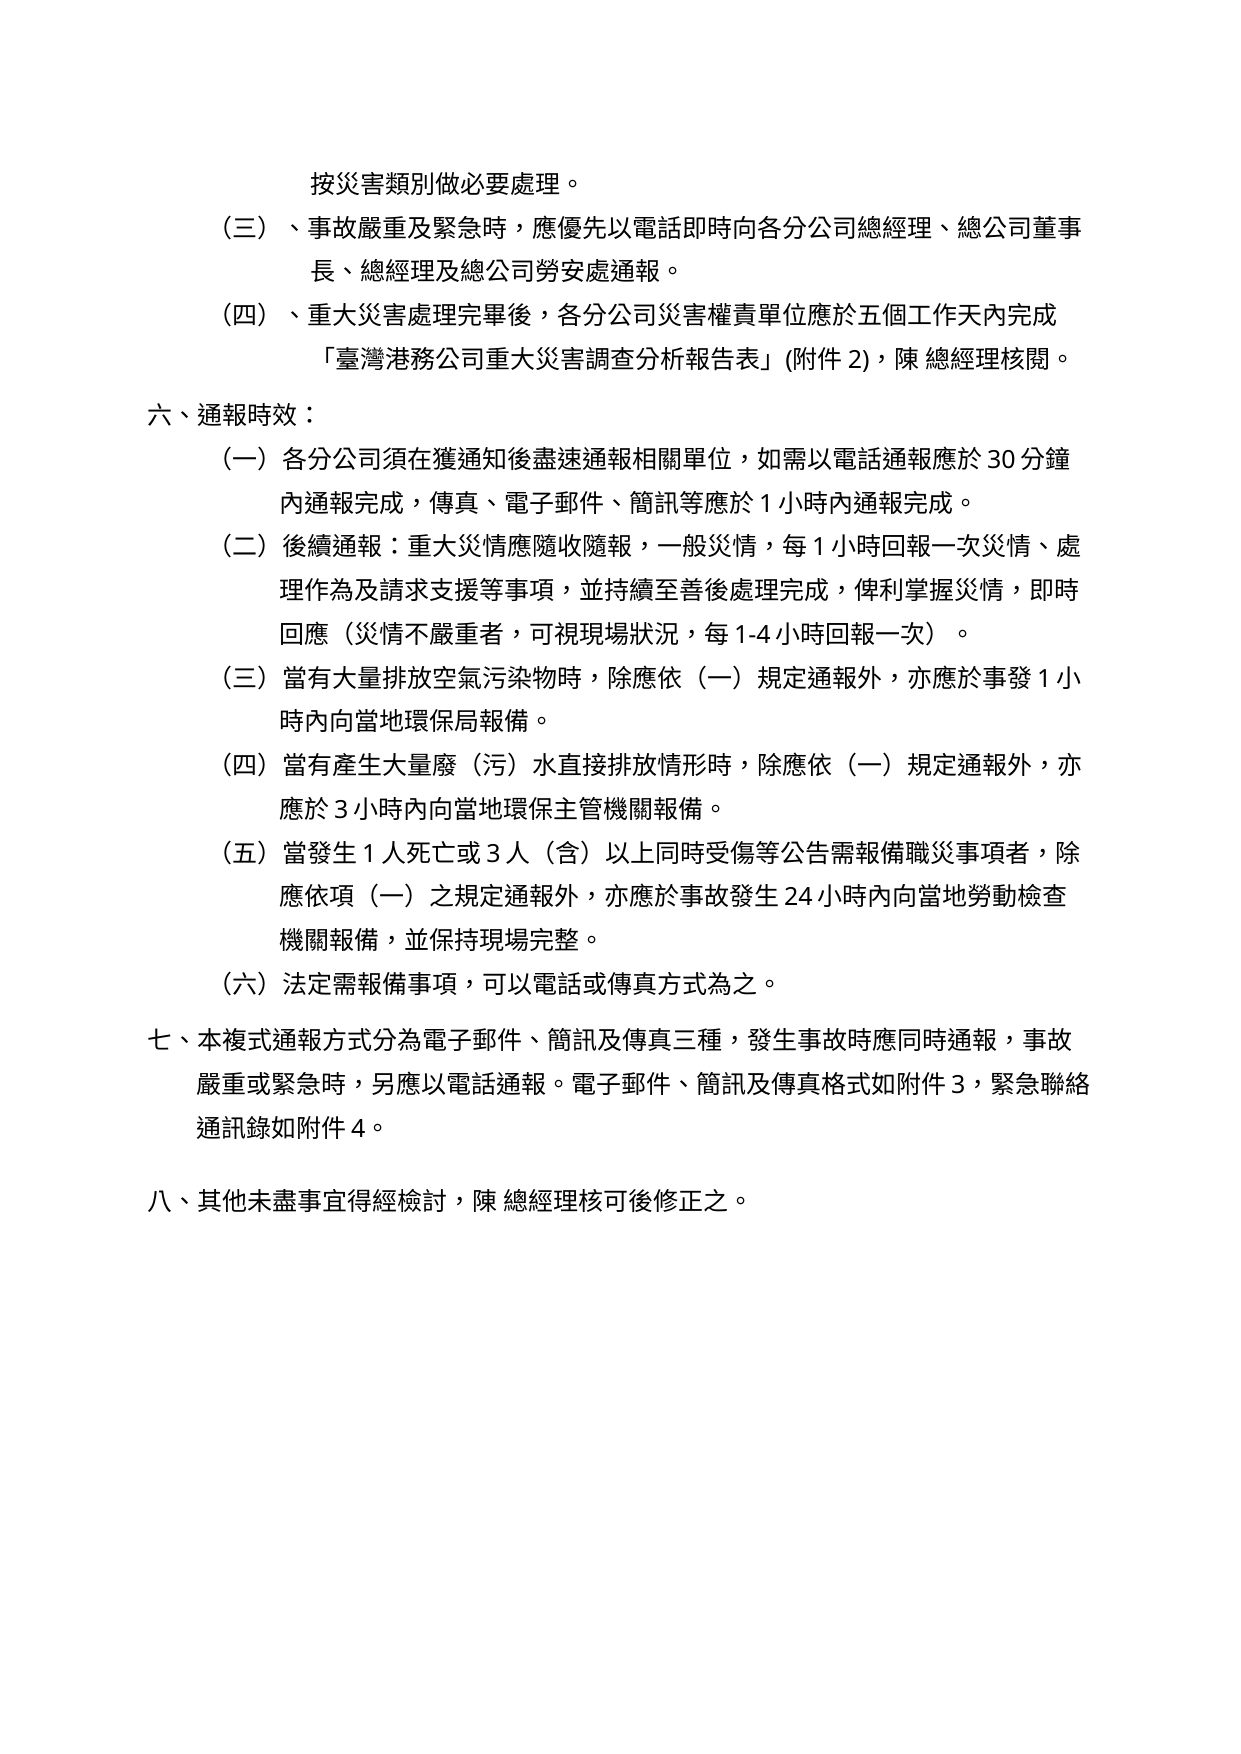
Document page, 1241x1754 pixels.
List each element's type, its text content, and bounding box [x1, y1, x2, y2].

text （四）當有產生大量廢（污）水直接排放情形時，除應依（一）規定通報外，亦應於3小時內向當地環保主管機關報備。 [207, 739, 1092, 827]
text （三）當有大量排放空氣污染物時，除應依（一）規定通報外，亦應於事發1小時內向當地環保局報備。 [207, 652, 1092, 739]
text 八、其他未盡事宜得經檢討，陳 總經理核可後修正之。 [148, 1158, 1092, 1221]
text （三）、事故嚴重及緊急時，應優先以電話即時向各分公司總經理、總公司董事長、總經理及總公司勞安處通報。 [207, 202, 1092, 289]
text 七、本複式通報方式分為電子郵件、簡訊及傳真三種，發生事故時應同時通報，事故嚴重或緊急時，另應以電話通報。電子郵件、簡訊及傳真格式如附件3，緊急聯絡通訊錄如附件4。 [148, 1014, 1092, 1146]
text 六、通報時效： [148, 389, 1092, 433]
text （五）當發生1人死亡或3人（含）以上同時受傷等公告需報備職災事項者，除應依項（一）之規定通報外，亦應於事故發生24小時內向當地勞動檢查機關報備，並保持現場完整。 [207, 827, 1092, 958]
text （一）各分公司須在獲通知後盡速通報相關單位，如需以電話通報應於30分鐘內通報完成，傳真、電子郵件、簡訊等應於1小時內通報完成。 [207, 433, 1092, 521]
text 按災害類別做必要處理。 [207, 158, 1092, 202]
text （六）法定需報備事項，可以電話或傳真方式為之。 [207, 958, 1092, 1002]
text （二）後續通報：重大災情應隨收隨報，一般災情，每1小時回報一次災情、處理作為及請求支援等事項，並持續至善後處理完成，俾利掌握災情，即時回應（災情不嚴重者，可視現場狀況，每1-4小時回報一次）。 [207, 521, 1092, 652]
text （四）、重大災害處理完畢後，各分公司災害權責單位應於五個工作天內完成「臺灣港務公司重大災害調查分析報告表」(附件2)，陳 總經理核閱。 [207, 289, 1092, 377]
